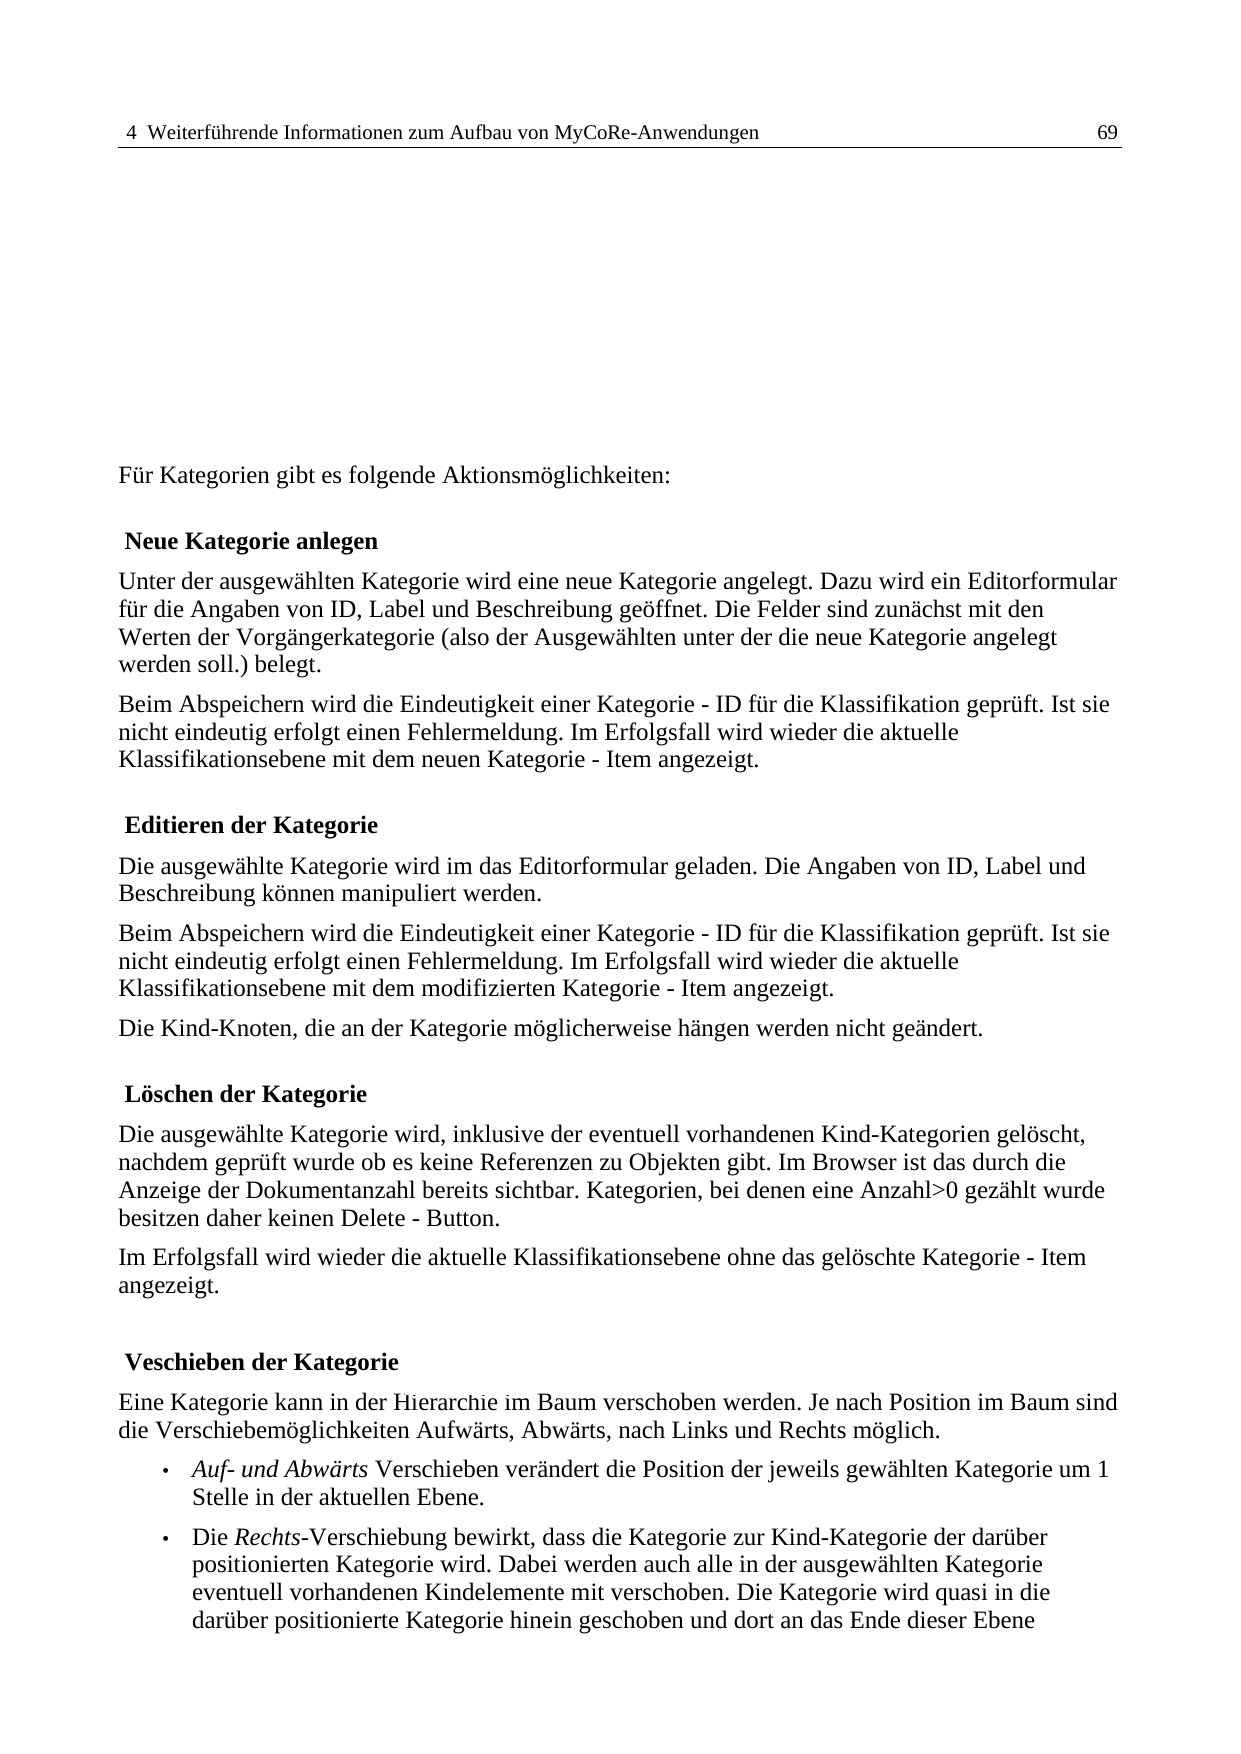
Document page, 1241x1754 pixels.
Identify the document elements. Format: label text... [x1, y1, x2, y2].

list Auf- und Abwärts Verschieben verändert die Position der jeweils gewählten Kategorie um 1 Stelle in der aktuellen Ebene. [162, 1456, 1122, 1511]
text Beim Abspeichern wird die Eindeutigkeit einer Kategorie - ID für die Klassifikation geprüft. Ist sie nicht eindeutig erfolgt einen Fehlermeldung. Im Erfolgsfall wird wieder die aktuelle Klassifikationsebene mit dem modifizierten Kategorie - Item angezeigt. [118, 919, 1122, 1002]
text Die ausgewählte Kategorie wird, inklusive der eventuell vorhandenen Kind-Kategorien gelöscht, nachdem geprüft wurde ob es keine Referenzen zu Objekten gibt. Im Browser ist das durch die Anzeige der Dokumentanzahl bereits sichtbar. Kategorien, bei denen eine Anzahl>0 gezählt wurde besitzen daher keinen Delete - Button. [118, 1121, 1122, 1231]
subtitle Löschen der Kategorie [118, 1067, 1122, 1116]
text Eine Kategorie kann in der Hierarchie im Baum verschoben werden. Je nach Position im Baum sind die Verschiebemöglichkeiten Aufwärts, Abwärts, nach Links und Rechts möglich. [118, 1388, 1122, 1444]
text Unter der ausgewählten Kategorie wird eine neue Kategorie angelegt. Dazu wird ein Editorformular für die Angaben von ID, Label und Beschreibung geöffnet. Die Felder sind zunächst mit den Werten der Vorgängerkategorie (also der Ausgewählten unter der die neue Kategorie angelegt werden soll.) belegt. [118, 567, 1122, 678]
text Die ausgewählte Kategorie wird im das Editorformular geladen. Die Angaben von ID, Label und Beschreibung können manipuliert werden. [118, 852, 1122, 907]
text Die Kind-Knoten, die an der Kategorie möglicherweise hängen werden nicht geändert. [118, 1014, 1122, 1042]
text Im Erfolgsfall wird wieder die aktuelle Klassifikationsebene ohne das gelöschte Kategorie - Item angezeigt. [118, 1243, 1122, 1298]
subtitle Veschieben der Kategorie [118, 1323, 1122, 1395]
subtitle Neue Kategorie anlegen [118, 513, 1122, 563]
subtitle Editieren der Kategorie [118, 798, 1122, 848]
text Beim Abspeichern wird die Eindeutigkeit einer Kategorie - ID für die Klassifikation geprüft. Ist sie nicht eindeutig erfolgt einen Fehlermeldung. Im Erfolgsfall wird wieder die aktuelle Klassifikationsebene mit dem neuen Kategorie - Item angezeigt. [118, 690, 1122, 773]
text Für Kategorien gibt es folgende Aktionsmöglichkeiten: [118, 461, 1122, 488]
list Die Rechts-Verschiebung bewirkt, dass die Kategorie zur Kind-Kategorie der darüber positionierten Kategorie wird. Dabei werden auch alle in der ausgewählten Kategorie eventuell vorhandenen Kindelemente mit verschoben. Die Kategorie wird quasi in die darüber positionierte Kategorie hinein geschoben und dort an das Ende dieser Ebene [162, 1523, 1122, 1633]
